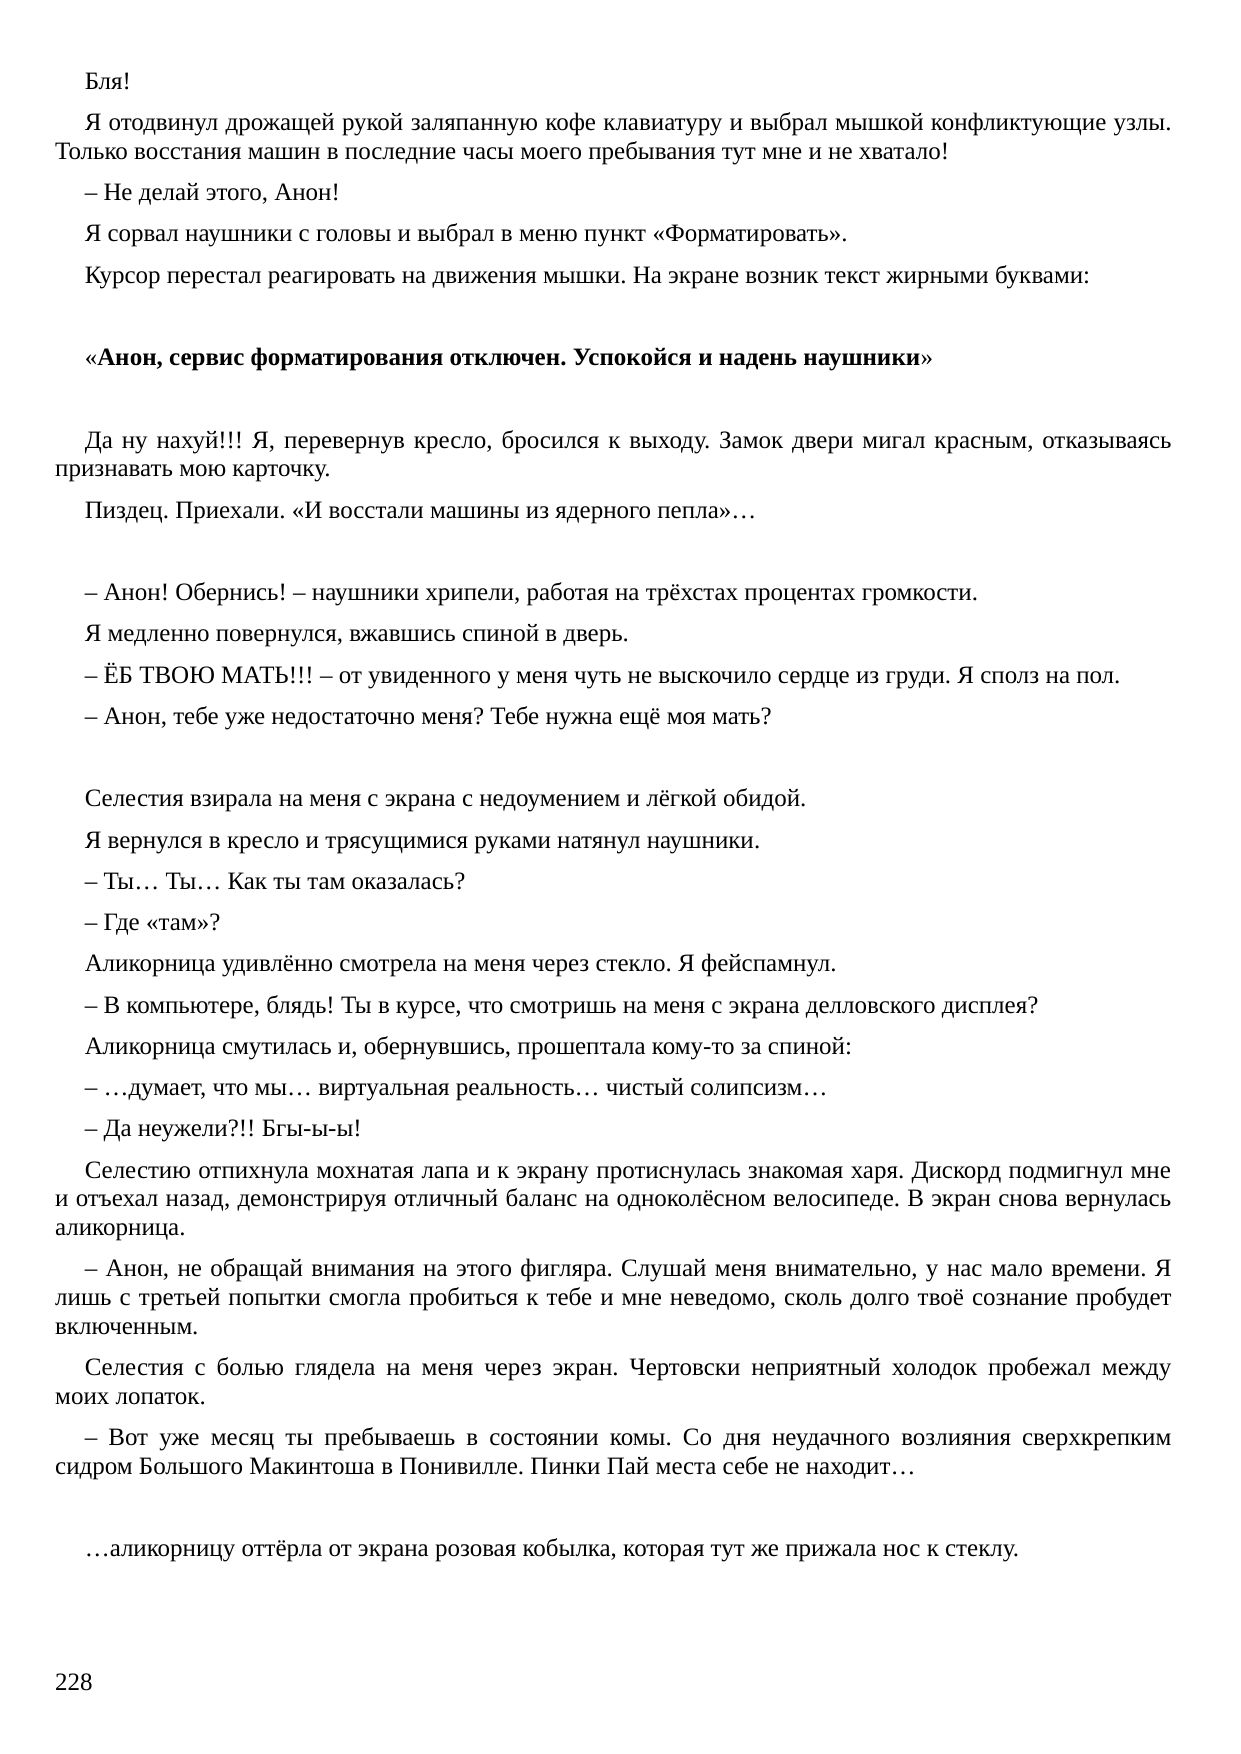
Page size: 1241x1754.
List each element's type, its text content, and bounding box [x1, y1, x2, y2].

text Аликорница смутилась и, обернувшись, прошептала кому-то за спиной: [55, 1031, 1173, 1060]
text Да ну нахуй!!! Я, перевернув кресло, бросился к выходу. Замок двери мигал красным, отказываясь признавать мою карточку. [55, 425, 1173, 482]
text – Анон, не обращай внимания на этого фигляра. Слушай меня внимательно, у нас мало времени. Я лишь с третьей попытки смогла пробиться к тебе и мне неведомо, сколь долго твоё сознание пробудет включенным. [55, 1253, 1173, 1340]
text Я вернулся в кресло и трясущимися руками натянул наушники. [55, 825, 1173, 853]
text Селестия взирала на меня с экрана с недоумением и лёгкой обидой. [55, 783, 1173, 812]
text – Анон, тебе уже недостаточно меня? Тебе нужна ещё моя мать? [55, 701, 1173, 730]
text – Где «там»? [55, 907, 1173, 936]
text – Не делай этого, Анон! [55, 177, 1173, 206]
text – Вот уже месяц ты пребываешь в состоянии комы. Со дня неудачного возлияния сверхкрепким сидром Большого Макинтоша в Понивилле. Пинки Пай места себе не находит… [55, 1422, 1173, 1480]
text Селестию отпихнула мохнатая лапа и к экрану протиснулась знакомая харя. Дискорд подмигнул мне и отъехал назад, демонстрируя отличный баланс на одноколёсном велосипеде. В экран снова вернулась аликорница. [55, 1155, 1173, 1241]
text – …думает, что мы… виртуальная реальность… чистый солипсизм… [55, 1072, 1173, 1101]
text Я отодвинул дрожащей рукой заляпанную кофе клавиатуру и выбрал мышкой конфликтующие узлы. Только восстания машин в последние часы моего пребывания тут мне и не хватало! [55, 107, 1173, 165]
text …аликорницу оттёрла от экрана розовая кобылка, которая тут же прижала нос к стеклу. [55, 1533, 1173, 1562]
text Бля! [55, 66, 1173, 95]
text – Анон! Обернись! – наушники хрипели, работая на трёхстах процентах громкости. [55, 577, 1173, 606]
text Я медленно повернулся, вжавшись спиной в дверь. [55, 618, 1173, 647]
text Селестия с болью глядела на меня через экран. Чертовски неприятный холодок пробежал между моих лопаток. [55, 1352, 1173, 1410]
text Пиздец. Приехали. «И восстали машины из ядерного пепла»… [55, 495, 1173, 523]
text – Да неужели?!! Бгы-ы-ы! [55, 1113, 1173, 1142]
text «Анон, сервис форматирования отключен. Успокойся и надень наушники» [55, 342, 1173, 371]
text Я сорвал наушники с головы и выбрал в меню пункт «Форматировать». [55, 218, 1173, 247]
text – Ты… Ты… Как ты там оказалась? [55, 866, 1173, 895]
text – В компьютере, блядь! Ты в курсе, что смотришь на меня с экрана делловского дисплея? [55, 990, 1173, 1018]
text Аликорница удивлённо смотрела на меня через стекло. Я фейспамнул. [55, 948, 1173, 977]
text Курсор перестал реагировать на движения мышки. На экране возник текст жирными буквами: [55, 260, 1173, 288]
text – ЁБ ТВОЮ МАТЬ!!! – от увиденного у меня чуть не выскочило сердце из груди. Я сполз на пол. [55, 660, 1173, 688]
